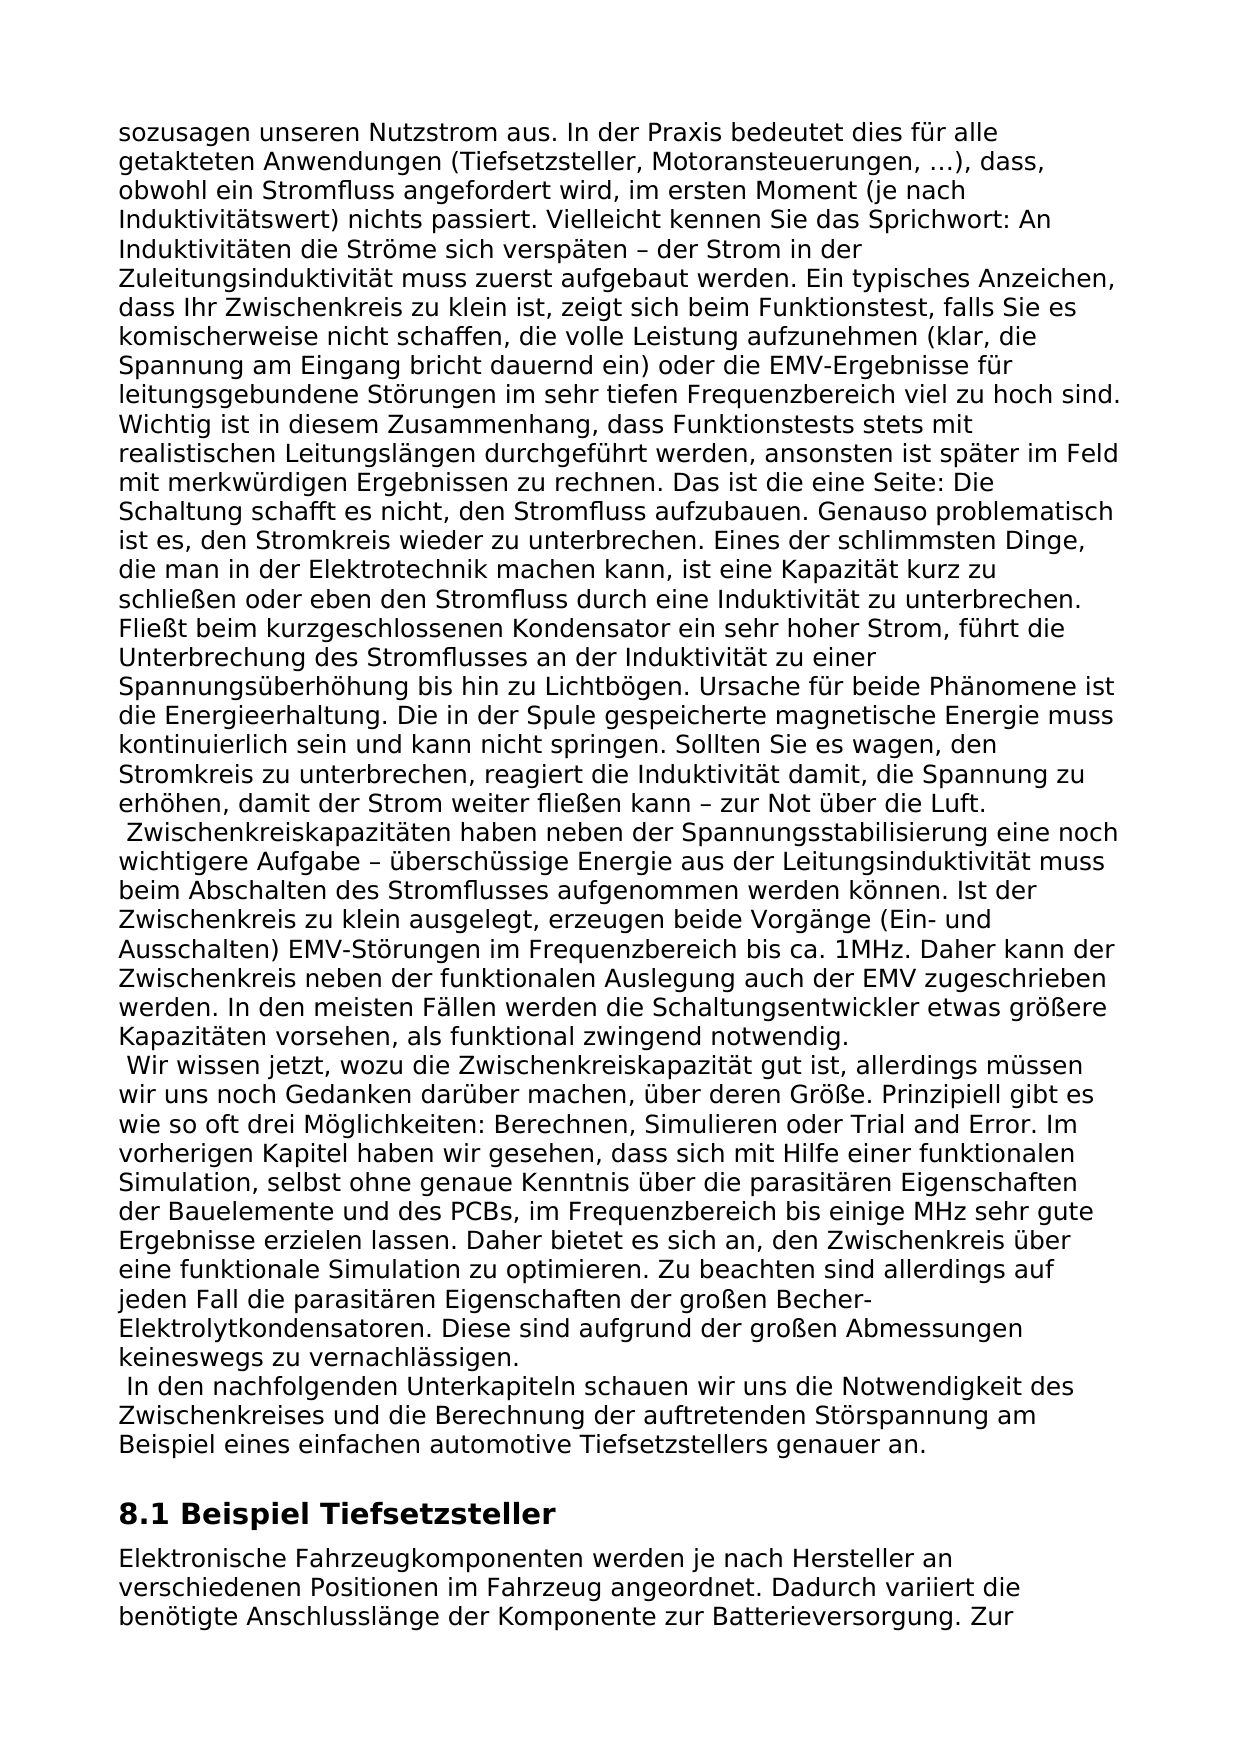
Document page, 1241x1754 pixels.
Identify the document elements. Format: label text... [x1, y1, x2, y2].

text Elektronische Fahrzeugkomponenten werden je nach Hersteller an verschiedenen Positionen im Fahrzeug angeordnet. Dadurch variiert die benötigte Anschlusslänge der Komponente zur Batterieversorgung. Zur [118, 1544, 1122, 1631]
subtitle 8.1 Beispiel Tiefsetzsteller [118, 1497, 1122, 1531]
text sozusagen unseren Nutzstrom aus. In der Praxis bedeutet dies für alle getakteten Anwendungen (Tiefsetzsteller, Motoransteuerungen, …), dass, obwohl ein Stromfluss angefordert wird, im ersten Moment (je nach Induktivitätswert) nichts passiert. Vielleicht kennen Sie das Sprichwort: An Induktivitäten die Ströme sich verspäten – der Strom in der Zuleitungsinduktivität muss zuerst aufgebaut werden. Ein typisches Anzeichen, dass Ihr Zwischenkreis zu klein ist, zeigt sich beim Funktionstest, falls Sie es komischerweise nicht schaffen, die volle Leistung aufzunehmen (klar, die Spannung am Eingang bricht dauernd ein) oder die EMV-Ergebnisse für leitungsgebundene Störungen im sehr tiefen Frequenzbereich viel zu hoch sind. Wichtig ist in diesem Zusammenhang, dass Funktionstests stets mit realistischen Leitungslängen durchgeführt werden, ansonsten ist später im Feld mit merkwürdigen Ergebnissen zu rechnen. Das ist die eine Seite: Die Schaltung schafft es nicht, den Stromfluss aufzubauen. Genauso problematisch ist es, den Stromkreis wieder zu unterbrechen. Eines der schlimmsten Dinge, die man in der Elektrotechnik machen kann, ist eine Kapazität kurz zu schließen oder eben den Stromfluss durch eine Induktivität zu unterbrechen. Fließt beim kurzgeschlossenen Kondensator ein sehr hoher Strom, führt die Unterbrechung des Stromflusses an der Induktivität zu einer Spannungsüberhöhung bis hin zu Lichtbögen. Ursache für beide Phänomene ist die Energieerhaltung. Die in der Spule gespeicherte magnetische Energie muss kontinuierlich sein und kann nicht springen. Sollten Sie es wagen, den Stromkreis zu unterbrechen, reagiert die Induktivität damit, die Spannung zu erhöhen, damit der Strom weiter fließen kann – zur Not über die Luft. Zwischenkreiskapazitäten haben neben der Spannungsstabilisierung eine noch wichtigere Aufgabe – überschüssige Energie aus der Leitungsinduktivität muss beim Abschalten des Stromflusses aufgenommen werden können. Ist der Zwischenkreis zu klein ausgelegt, erzeugen beide Vorgänge (Ein- und Ausschalten) EMV-Störungen im Frequenzbereich bis ca. 1MHz. Daher kann der Zwischenkreis neben der funktionalen Auslegung auch der EMV zugeschrieben werden. In den meisten Fällen werden die Schaltungsentwickler etwas größere Kapazitäten vorsehen, als funktional zwingend notwendig. Wir wissen jetzt, wozu die Zwischenkreiskapazität gut ist, allerdings müssen wir uns noch Gedanken darüber machen, über deren Größe. Prinzipiell gibt es wie so oft drei Möglichkeiten: Berechnen, Simulieren oder Trial and Error. Im vorherigen Kapitel haben wir gesehen, dass sich mit Hilfe einer funktionalen Simulation, selbst ohne genaue Kenntnis über die parasitären Eigenschaften der Bauelemente und des PCBs, im Frequenzbereich bis einige MHz sehr gute Ergebnisse erzielen lassen. Daher bietet es sich an, den Zwischenkreis über eine funktionale Simulation zu optimieren. Zu beachten sind allerdings auf jeden Fall die parasitären Eigenschaften der großen Becher-Elektrolytkondensatoren. Diese sind aufgrund der großen Abmessungen keineswegs zu vernachlässigen. In den nachfolgenden Unterkapiteln schauen wir uns die Notwendigkeit des Zwischenkreises und die Berechnung der auftretenden Störspannung am Beispiel eines einfachen automotive Tiefsetzstellers genauer an. [118, 118, 1122, 1460]
